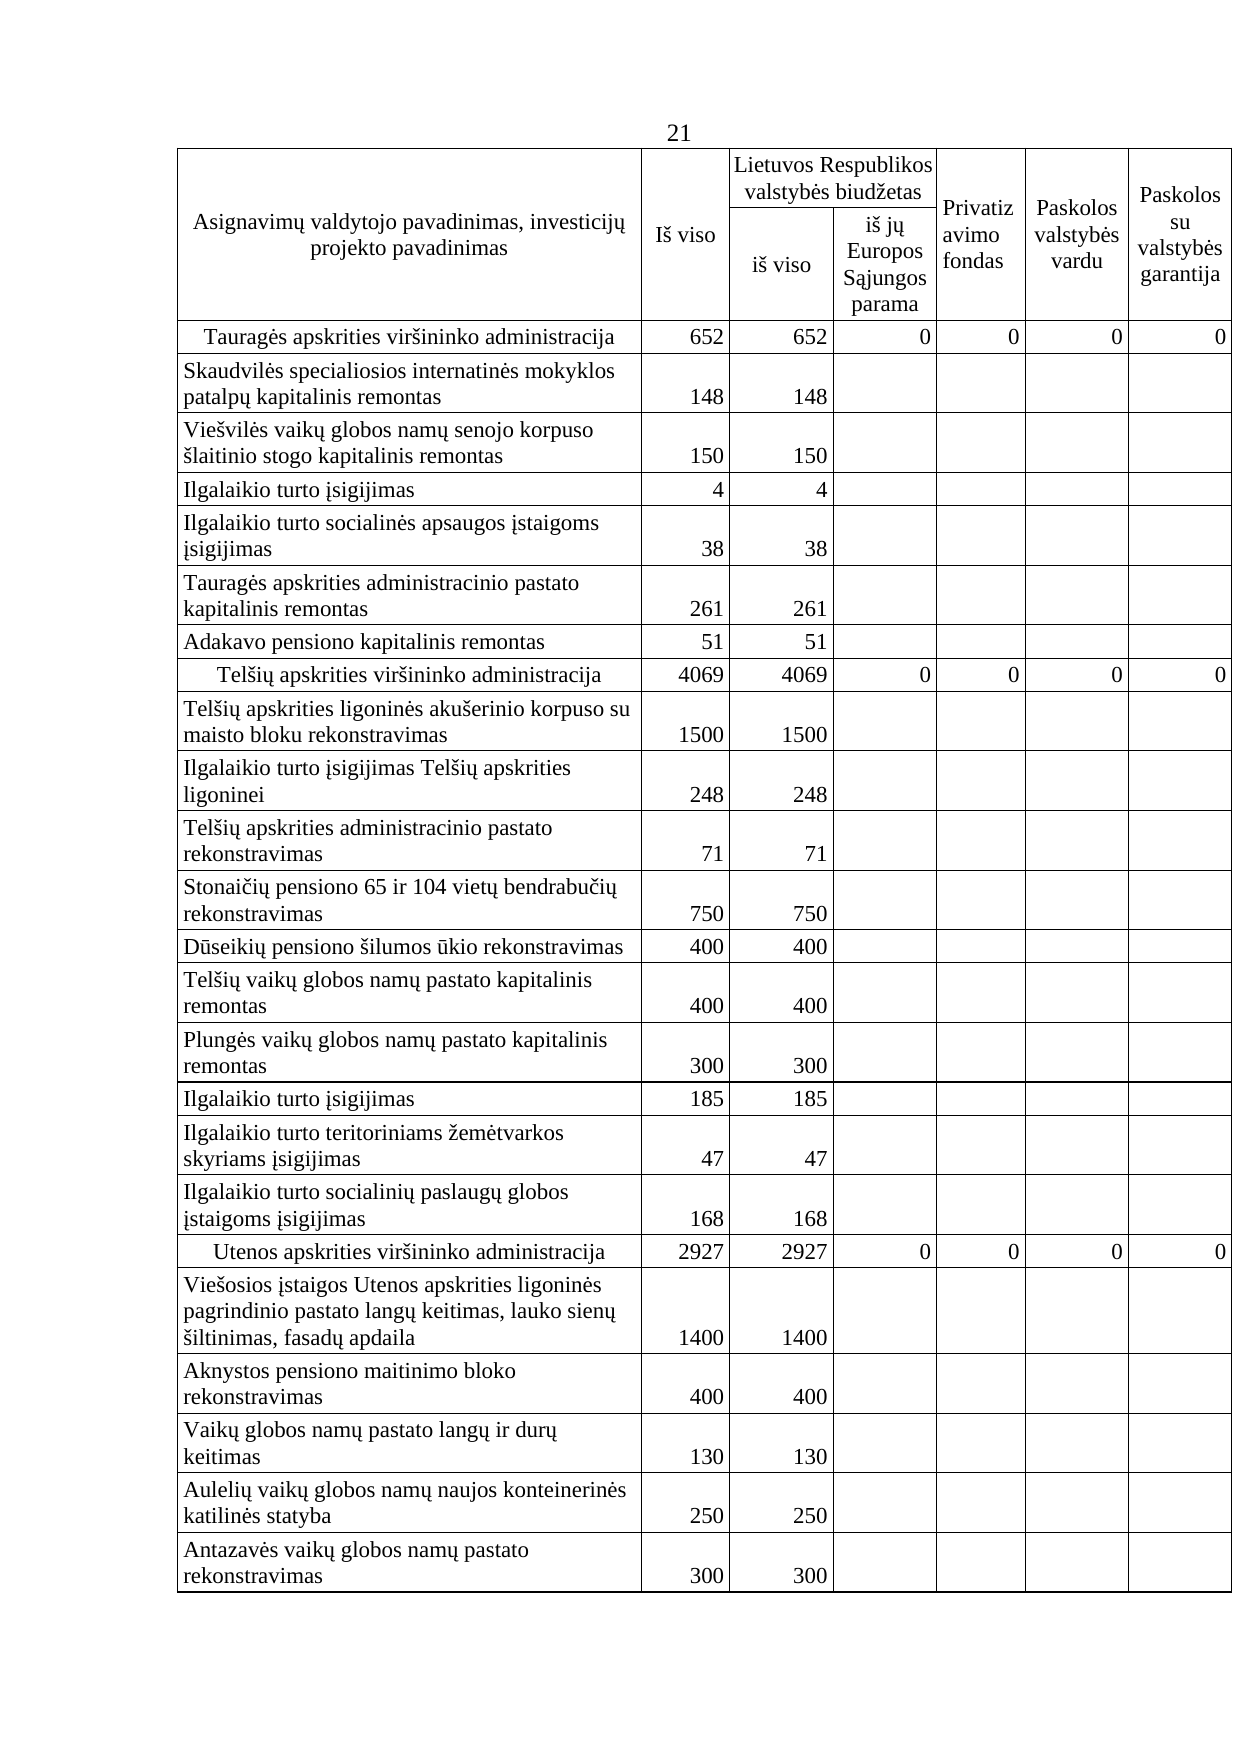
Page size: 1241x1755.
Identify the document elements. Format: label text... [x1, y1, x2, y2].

table_cell [1026, 930, 1128, 962]
table_cell 400 [642, 930, 729, 962]
table_header Lietuvos Respublikos valstybės biudžetas [730, 149, 936, 207]
table_cell [834, 625, 936, 657]
table_cell 150 [642, 413, 729, 472]
table_cell [834, 413, 936, 472]
table_cell [1026, 1023, 1128, 1081]
table_cell [1026, 413, 1128, 472]
table_cell 400 [642, 1354, 729, 1413]
table_cell [937, 506, 1025, 565]
table_cell 0 [1129, 1235, 1231, 1267]
table_cell [937, 930, 1025, 962]
table_cell 0 [1129, 321, 1231, 353]
table_cell 261 [730, 566, 833, 624]
table_cell [937, 751, 1025, 810]
table_cell iš jų Europos Sąjungos parama [834, 208, 936, 319]
table_cell [1129, 413, 1231, 472]
table_cell [937, 1268, 1025, 1353]
table_cell 250 [730, 1473, 833, 1532]
table_cell Aulelių vaikų globos namų naujos konteinerinės katilinės statyba [178, 1473, 641, 1532]
table_cell [1026, 506, 1128, 565]
table_cell [937, 871, 1025, 929]
table_cell Telšių apskrities viršininko administracija [178, 659, 641, 691]
table_cell 130 [642, 1414, 729, 1472]
table_cell [1026, 751, 1128, 810]
table_cell [1129, 692, 1231, 750]
table_cell 261 [642, 566, 729, 624]
table_cell [937, 354, 1025, 412]
table_cell [834, 1175, 936, 1234]
table_cell [1129, 1354, 1231, 1413]
table_cell 2927 [642, 1235, 729, 1267]
table_cell Ilgalaikio turto socialinės apsaugos įstaigoms įsigijimas [178, 506, 641, 565]
table_cell [1129, 625, 1231, 657]
table_cell [1026, 1533, 1128, 1591]
table_cell 51 [730, 625, 833, 657]
table_cell 4069 [730, 659, 833, 691]
table_cell [834, 963, 936, 1022]
table_cell 750 [730, 871, 833, 929]
table_cell 51 [642, 625, 729, 657]
table_cell 47 [730, 1116, 833, 1174]
table_cell [937, 1354, 1025, 1413]
table_cell Ilgalaikio turto teritoriniams žemėtvarkos skyriams įsigijimas [178, 1116, 641, 1174]
table_cell 300 [730, 1023, 833, 1081]
table_cell 148 [730, 354, 833, 412]
table_cell [1026, 566, 1128, 624]
table_cell [937, 413, 1025, 472]
table_cell Telšių vaikų globos namų pastato kapitalinis remontas [178, 963, 641, 1022]
table_header Asignavimų valdytojo pavadinimas, investicijų projekto pavadinimas [178, 149, 641, 319]
table_cell 0 [937, 1235, 1025, 1267]
table_cell [1129, 1175, 1231, 1234]
table_cell [1129, 473, 1231, 505]
table_header Privatizavimo fondas [937, 149, 1025, 319]
table_cell Skaudvilės specialiosios internatinės mokyklos patalpų kapitalinis remontas [178, 354, 641, 412]
table_cell Tauragės apskrities viršininko administracija [178, 321, 641, 353]
table_cell [1129, 1116, 1231, 1174]
table_cell Ilgalaikio turto socialinių paslaugų globos įstaigoms įsigijimas [178, 1175, 641, 1234]
table_cell Utenos apskrities viršininko administracija [178, 1235, 641, 1267]
table_cell [937, 1414, 1025, 1472]
table_cell Stonaičių pensiono 65 ir 104 vietų bendrabučių rekonstravimas [178, 871, 641, 929]
table_cell [937, 473, 1025, 505]
table_cell Vaikų globos namų pastato langų ir durų keitimas [178, 1414, 641, 1472]
table_cell [834, 1023, 936, 1081]
table_header Paskolos valstybės vardu [1026, 149, 1128, 319]
table_cell Ilgalaikio turto įsigijimas Telšių apskrities ligoninei [178, 751, 641, 810]
table_cell 248 [730, 751, 833, 810]
table_cell 4 [730, 473, 833, 505]
table_cell iš viso [730, 208, 833, 319]
table_cell [937, 1175, 1025, 1234]
table_cell [937, 811, 1025, 869]
table_cell [937, 1116, 1025, 1174]
table_cell [1026, 1116, 1128, 1174]
table_cell Viešvilės vaikų globos namų senojo korpuso šlaitinio stogo kapitalinis remontas [178, 413, 641, 472]
table_cell 38 [642, 506, 729, 565]
table_cell 250 [642, 1473, 729, 1532]
table_cell 1500 [642, 692, 729, 750]
table_cell [1129, 1268, 1231, 1353]
table_cell [1129, 751, 1231, 810]
table_cell 2927 [730, 1235, 833, 1267]
table_cell [1026, 1414, 1128, 1472]
table_cell [1129, 930, 1231, 962]
table_cell [1129, 1083, 1231, 1115]
table_cell 300 [642, 1023, 729, 1081]
table_cell [834, 692, 936, 750]
table_cell 0 [834, 1235, 936, 1267]
table_cell [937, 963, 1025, 1022]
table_cell [937, 625, 1025, 657]
table_cell 400 [642, 963, 729, 1022]
table_cell [1129, 1414, 1231, 1472]
table_cell 148 [642, 354, 729, 412]
table_cell 0 [834, 321, 936, 353]
table_cell [834, 1354, 936, 1413]
table_cell [1026, 1268, 1128, 1353]
table_cell [834, 751, 936, 810]
table_cell 71 [730, 811, 833, 869]
table_cell [834, 811, 936, 869]
table_cell Telšių apskrities administracinio pastato rekonstravimas [178, 811, 641, 869]
table_cell Ilgalaikio turto įsigijimas [178, 1083, 641, 1115]
table_cell 185 [730, 1083, 833, 1115]
table_cell 400 [730, 963, 833, 1022]
table_cell 4 [642, 473, 729, 505]
table_cell Telšių apskrities ligoninės akušerinio korpuso su maisto bloku rekonstravimas [178, 692, 641, 750]
table_cell 652 [730, 321, 833, 353]
table_cell [834, 473, 936, 505]
table_cell 0 [937, 321, 1025, 353]
table_cell [1129, 811, 1231, 869]
table_cell [1129, 1533, 1231, 1591]
table_cell [834, 930, 936, 962]
table_cell [1129, 566, 1231, 624]
table_cell Viešosios įstaigos Utenos apskrities ligoninės pagrindinio pastato langų keitimas, lauko sienų šiltinimas, fasadų apdaila [178, 1268, 641, 1353]
table_cell [937, 566, 1025, 624]
table_header Paskolos su valstybės garantija [1129, 149, 1231, 319]
table_cell [1129, 1023, 1231, 1081]
table_cell [1026, 811, 1128, 869]
table_cell 4069 [642, 659, 729, 691]
table_cell 1400 [642, 1268, 729, 1353]
table_cell 0 [937, 659, 1025, 691]
table_cell [834, 1473, 936, 1532]
table_cell [1026, 473, 1128, 505]
table_cell 1400 [730, 1268, 833, 1353]
table_cell [834, 1268, 936, 1353]
table_cell [937, 1533, 1025, 1591]
table_cell [834, 1116, 936, 1174]
table_cell [1026, 1083, 1128, 1115]
table_cell [1026, 625, 1128, 657]
table_cell [834, 871, 936, 929]
table_cell 71 [642, 811, 729, 869]
table_cell 0 [834, 659, 936, 691]
table_cell [834, 506, 936, 565]
table_cell 400 [730, 930, 833, 962]
table_cell [834, 1414, 936, 1472]
table_header Iš viso [642, 149, 729, 319]
table_cell 248 [642, 751, 729, 810]
table_cell 1500 [730, 692, 833, 750]
table_cell 38 [730, 506, 833, 565]
table_cell [1026, 1175, 1128, 1234]
table_cell [937, 1083, 1025, 1115]
table_cell 750 [642, 871, 729, 929]
table_cell 0 [1026, 1235, 1128, 1267]
table_cell Tauragės apskrities administracinio pastato kapitalinis remontas [178, 566, 641, 624]
table_cell 300 [642, 1533, 729, 1591]
table_cell [1129, 354, 1231, 412]
table_cell [1026, 1473, 1128, 1532]
table_cell 0 [1129, 659, 1231, 691]
table_cell 652 [642, 321, 729, 353]
table_cell [834, 566, 936, 624]
table_cell 150 [730, 413, 833, 472]
table_cell Adakavo pensiono kapitalinis remontas [178, 625, 641, 657]
table_cell [1129, 1473, 1231, 1532]
table_cell [834, 354, 936, 412]
table_cell 168 [642, 1175, 729, 1234]
table_cell [834, 1083, 936, 1115]
table_cell 130 [730, 1414, 833, 1472]
table_cell 168 [730, 1175, 833, 1234]
table_cell 400 [730, 1354, 833, 1413]
table_cell Aknystos pensiono maitinimo bloko rekonstravimas [178, 1354, 641, 1413]
table_cell [937, 1473, 1025, 1532]
table_cell 0 [1026, 659, 1128, 691]
table_cell [937, 692, 1025, 750]
table_cell 47 [642, 1116, 729, 1174]
table_cell Antazavės vaikų globos namų pastato rekonstravimas [178, 1533, 641, 1591]
table_cell [1129, 506, 1231, 565]
table_cell [1026, 963, 1128, 1022]
table_cell [1026, 871, 1128, 929]
table_cell 300 [730, 1533, 833, 1591]
table_cell 0 [1026, 321, 1128, 353]
table_cell Dūseikių pensiono šilumos ūkio rekonstravimas [178, 930, 641, 962]
table_cell [1129, 963, 1231, 1022]
table_cell [937, 1023, 1025, 1081]
table_cell [1129, 871, 1231, 929]
table_cell Plungės vaikų globos namų pastato kapitalinis remontas [178, 1023, 641, 1081]
table_cell [1026, 692, 1128, 750]
table_cell [834, 1533, 936, 1591]
table_cell [1026, 1354, 1128, 1413]
table_cell [1026, 354, 1128, 412]
table_cell Ilgalaikio turto įsigijimas [178, 473, 641, 505]
table_cell 185 [642, 1083, 729, 1115]
